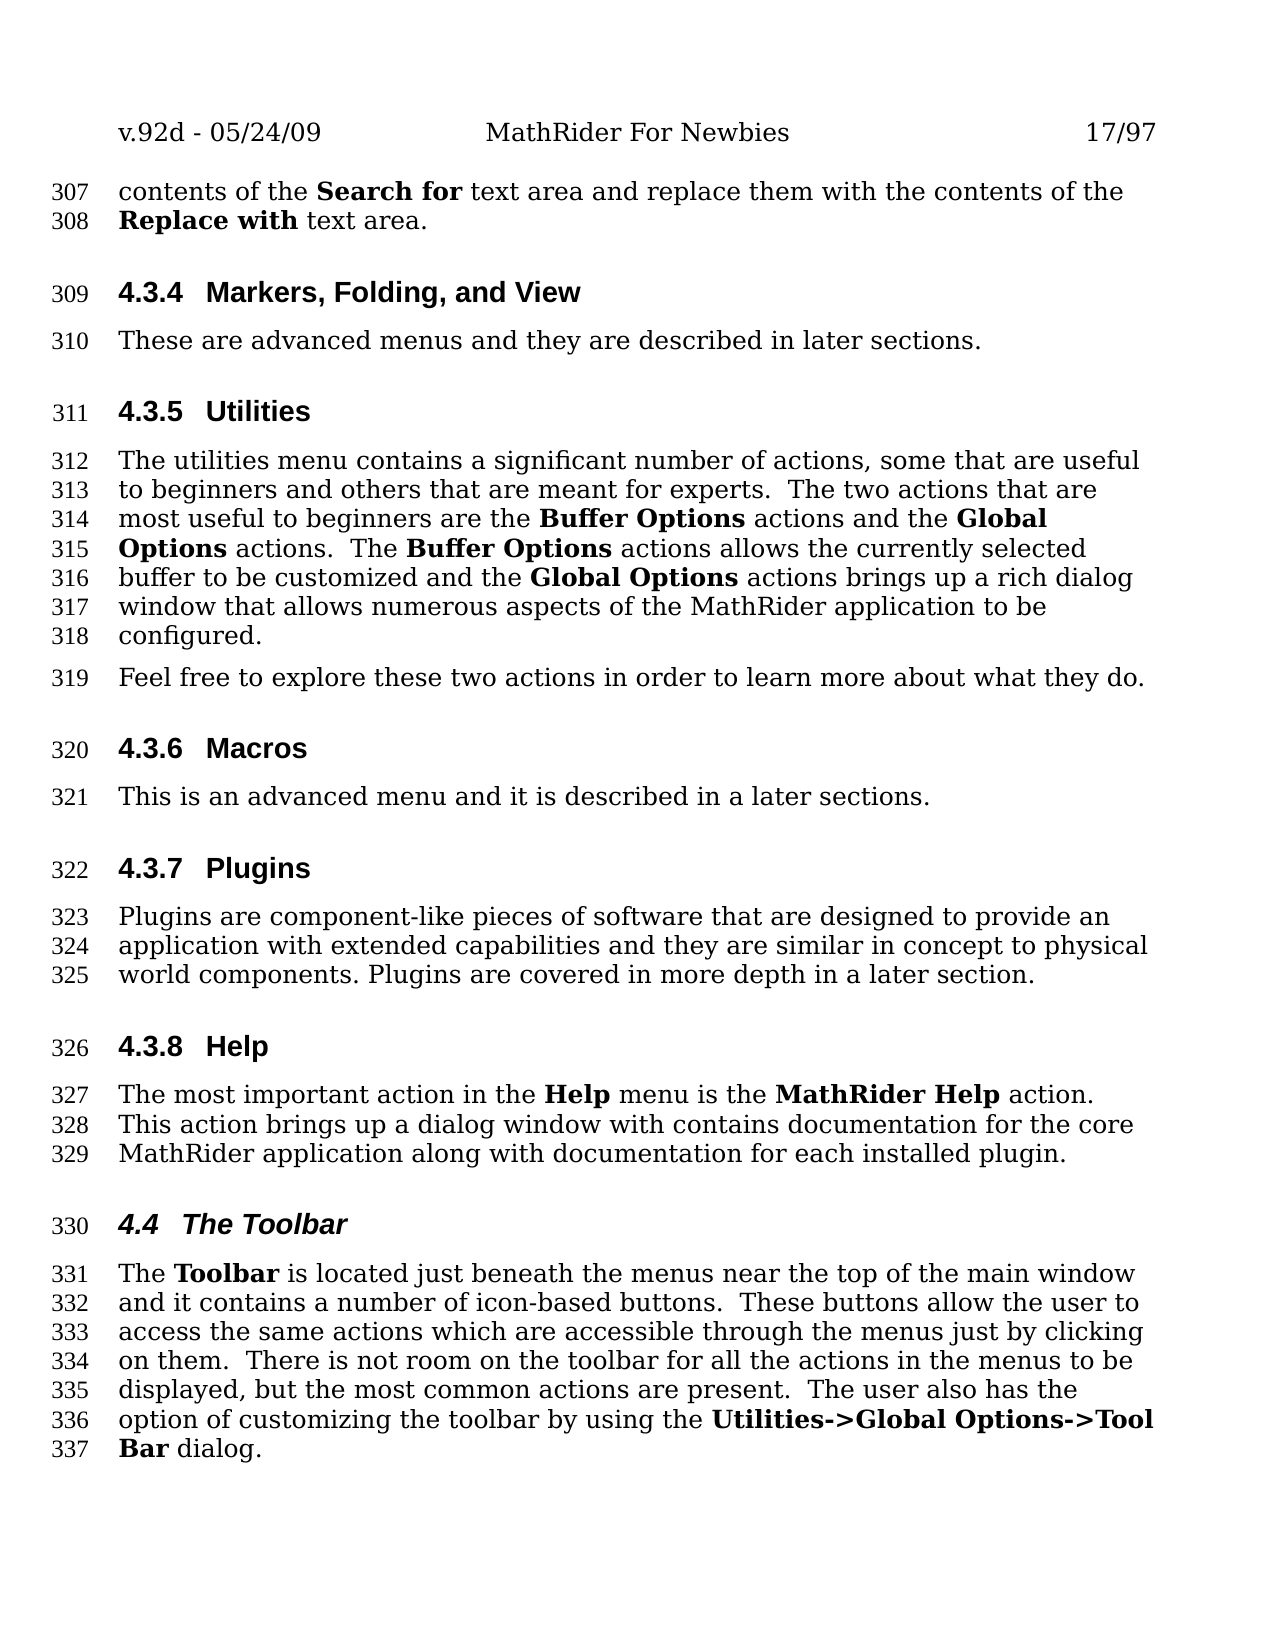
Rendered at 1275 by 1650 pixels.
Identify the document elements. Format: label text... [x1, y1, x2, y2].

text The utilities menu contains a significant number of actions, some that are useful to beginners and others that are meant for experts. The two actions that are most useful to beginners are the Buffer Options actions and the Global Options actions. The Buffer Options actions allows the currently selected buffer to be customized and the Global Options actions brings up a rich dialog window that allows numerous aspects of the MathRider application to be configured. [118, 446, 1157, 651]
subtitle Utilities [118, 394, 1157, 428]
subtitle The Toolbar [118, 1207, 1157, 1241]
subtitle Help [118, 1029, 1157, 1062]
text contents of the Search for text area and replace them with the contents of the Replace with text area. [118, 177, 1157, 236]
text The most important action in the Help menu is the MathRider Help action. This action brings up a dialog window with contains documentation for the core MathRider application along with documentation for each installed plugin. [118, 1081, 1157, 1168]
subtitle Plugins [118, 851, 1157, 884]
subtitle Markers, Folding, and View [118, 274, 1157, 308]
text The Toolbar is located just beneath the menus near the top of the main window and it contains a number of icon-based buttons. These buttons allow the user to access the same actions which are accessible through the menus just by clicking on them. There is not room on the toolbar for all the actions in the menus to be displayed, but the most common actions are present. The user also has the option of customizing the toolbar by using the Utilities->Global Options->Tool Bar dialog. [118, 1259, 1157, 1464]
text Plugins are component-like pieces of software that are designed to provide an application with extended capabilities and they are similar in concept to physical world components. Plugins are covered in more depth in a later section. [118, 902, 1157, 990]
text Feel free to explore these two actions in order to learn more about what they do. [118, 663, 1157, 692]
subtitle Macros [118, 731, 1157, 764]
text This is an advanced menu and it is described in a later sections. [118, 783, 1157, 812]
text These are advanced menus and they are described in later sections. [118, 326, 1157, 355]
